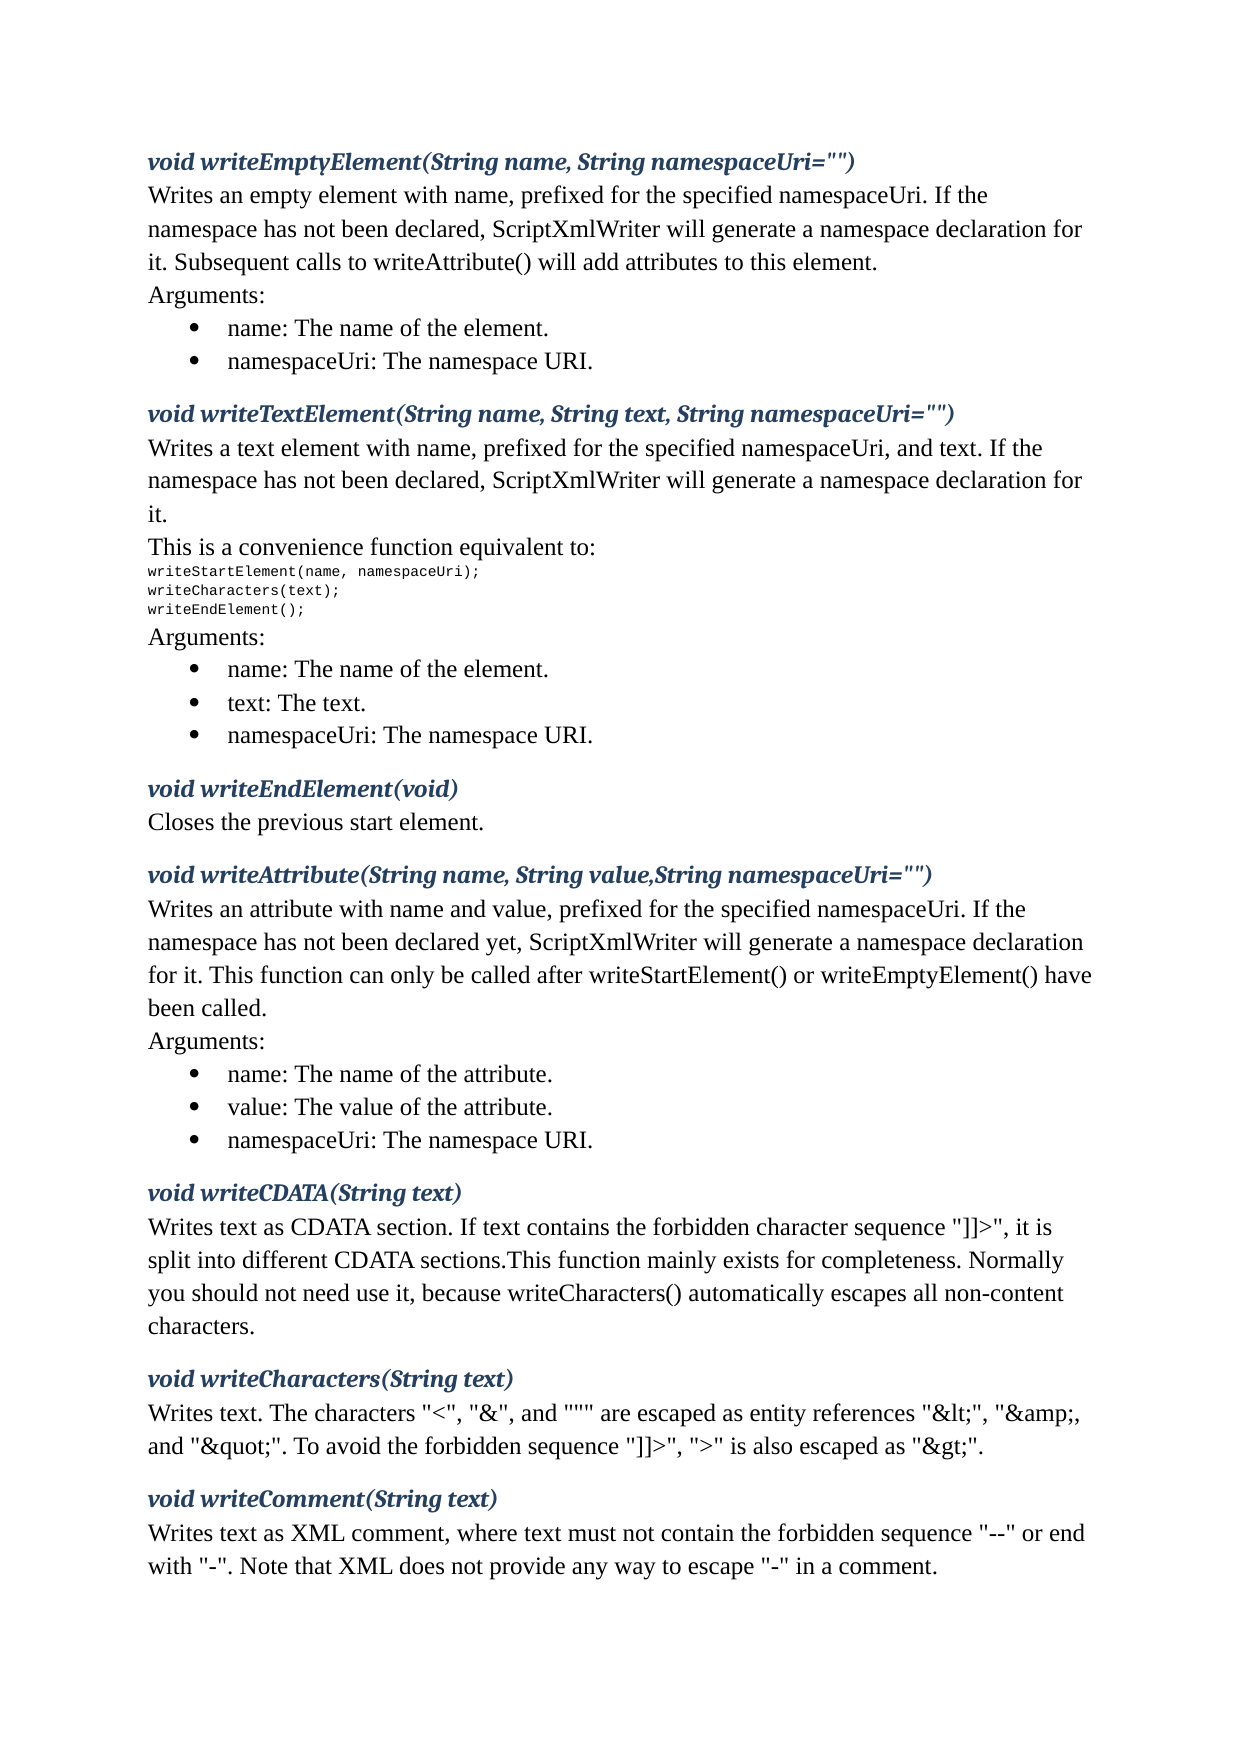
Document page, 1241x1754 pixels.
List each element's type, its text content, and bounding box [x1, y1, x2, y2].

list name: The name of the attribute. [190, 1059, 1093, 1088]
text Writes text. The characters "<", "&", and """ are escaped as entity references "&lt;", "&amp;, and "&quot;". To avoid the forbidden sequence "]]>", ">" is also escaped as "&gt;". [148, 1398, 1093, 1460]
text writeStartElement(name, namespaceUri); [148, 565, 1093, 581]
subtitle void writeEndElement(void) [148, 774, 1093, 803]
list namespaceUri: The namespace URI. [190, 1126, 1093, 1154]
text Writes text as CDATA section. If text contains the forbidden character sequence "]]>", it is split into different CDATA sections.This function mainly exists for completeness. Normally you should not need use it, because writeCharacters() automatically escapes all non-content characters. [148, 1212, 1093, 1340]
list namespaceUri: The namespace URI. [190, 346, 1093, 374]
text Arguments: [148, 622, 1093, 650]
list name: The name of the element. [190, 654, 1093, 683]
text Writes an attribute with name and value, prefixed for the specified namespaceUri. If the namespace has not been declared yet, ScriptXmlWriter will generate a namespace declaration for it. This function can only be called after writeStartElement() or writeEmptyElement() have been called. [148, 894, 1093, 1022]
subtitle void writeTextElement(String name, String text, String namespaceUri="") [148, 399, 1093, 428]
list name: The name of the element. [190, 313, 1093, 341]
list namespaceUri: The namespace URI. [190, 721, 1093, 749]
text writeCharacters(text); [148, 584, 1093, 600]
text Arguments: [148, 1026, 1093, 1055]
text Arguments: [148, 280, 1093, 308]
text Writes text as XML comment, where text must not contain the forbidden sequence "--" or end with "-". Note that XML does not provide any way to escape "-" in a comment. [148, 1518, 1093, 1580]
list text: The text. [190, 688, 1093, 716]
subtitle void writeAttribute(String name, String value,String namespaceUri="") [148, 861, 1093, 890]
subtitle void writeCharacters(String text) [148, 1365, 1093, 1394]
subtitle void writeComment(String text) [148, 1485, 1093, 1514]
list value: The value of the attribute. [190, 1092, 1093, 1121]
text writeEndElement(); [148, 603, 1093, 619]
text Closes the previous start element. [148, 807, 1093, 836]
subtitle void writeCDATA(String text) [148, 1179, 1093, 1208]
text Writes an empty element with name, prefixed for the specified namespaceUri. If the namespace has not been declared, ScriptXmlWriter will generate a namespace declaration for it. Subsequent calls to writeAttribute() will add attributes to this element. [148, 181, 1093, 275]
text This is a convenience function equivalent to: [148, 532, 1093, 560]
subtitle void writeEmptyElement(String name, String namespaceUri="") [148, 148, 1093, 176]
text Writes a text element with name, prefixed for the specified namespaceUri, and text. If the namespace has not been declared, ScriptXmlWriter will generate a namespace declaration for it. [148, 433, 1093, 527]
